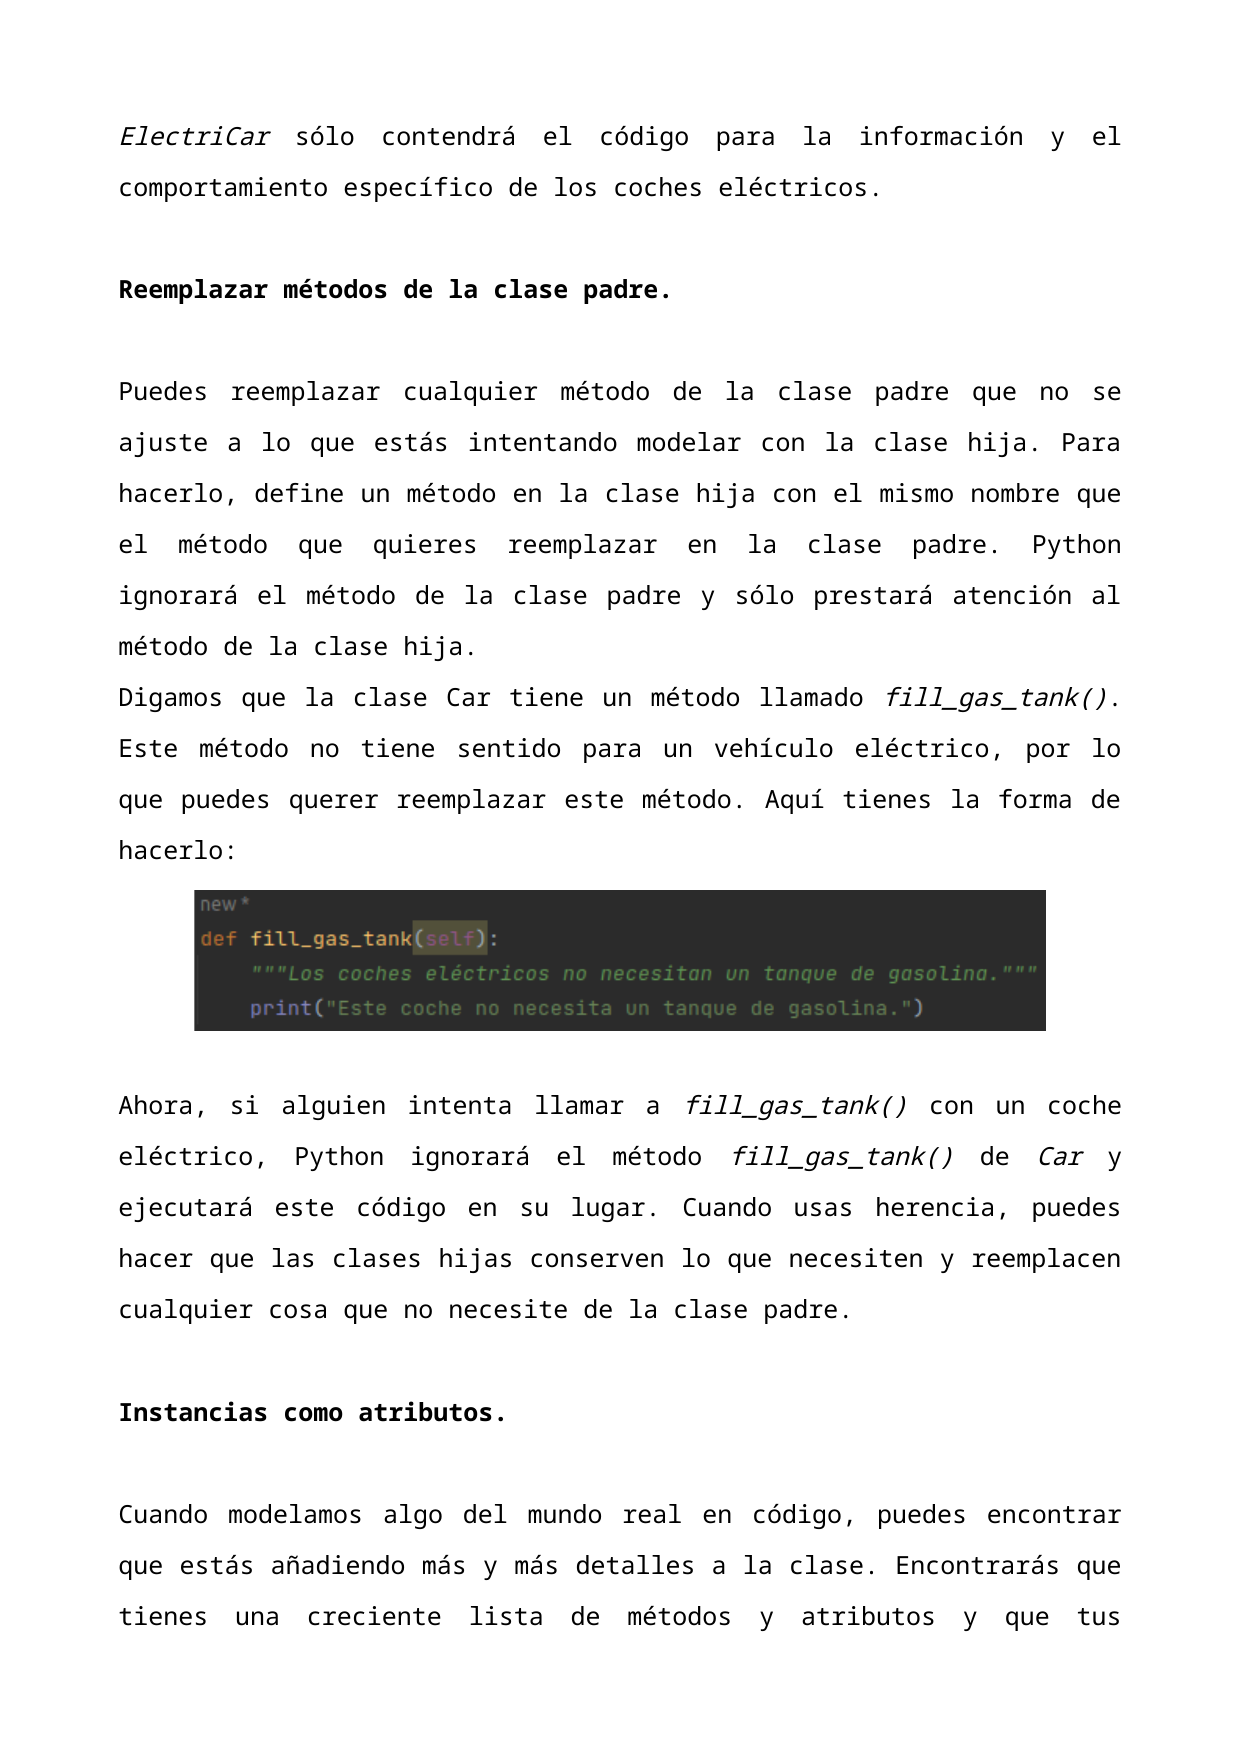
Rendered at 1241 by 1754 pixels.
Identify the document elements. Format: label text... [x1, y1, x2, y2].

text Puedes reemplazar cualquier método de la clase padre que no se ajuste a lo que estás intentando modelar con la clase hija. Para hacerlo, define un método en la clase hija con el mismo nombre que el método que quieres reemplazar en la clase padre. Python ignorará el método de la clase padre y sólo prestará atención al método de la clase hija. [118, 373, 1122, 663]
text Digamos que la clase Car tiene un método llamado fill_gas_tank(). Este método no tiene sentido para un vehículo eléctrico, por lo que puedes querer reemplazar este método. Aquí tienes la forma de hacerlo: [118, 679, 1122, 867]
text Instancias como atributos. [118, 1394, 1122, 1428]
text ElectriCar sólo contendrá el código para la información y el comportamiento específico de los coches eléctricos. [118, 118, 1122, 203]
text Cuando modelamos algo del mundo real en código, puedes encontrar que estás añadiendo más y más detalles a la clase. Encontrarás que tienes una creciente lista de métodos y atributos y que tus [118, 1496, 1122, 1632]
picture [194, 890, 1046, 1031]
text Reemplazar métodos de la clase padre. [118, 271, 1122, 305]
text Ahora, si alguien intenta llamar a fill_gas_tank() con un coche eléctrico, Python ignorará el método fill_gas_tank() de Car y ejecutará este código en su lugar. Cuando usas herencia, puedes hacer que las clases hijas conserven lo que necesiten y reemplacen cualquier cosa que no necesite de la clase padre. [118, 1088, 1122, 1326]
